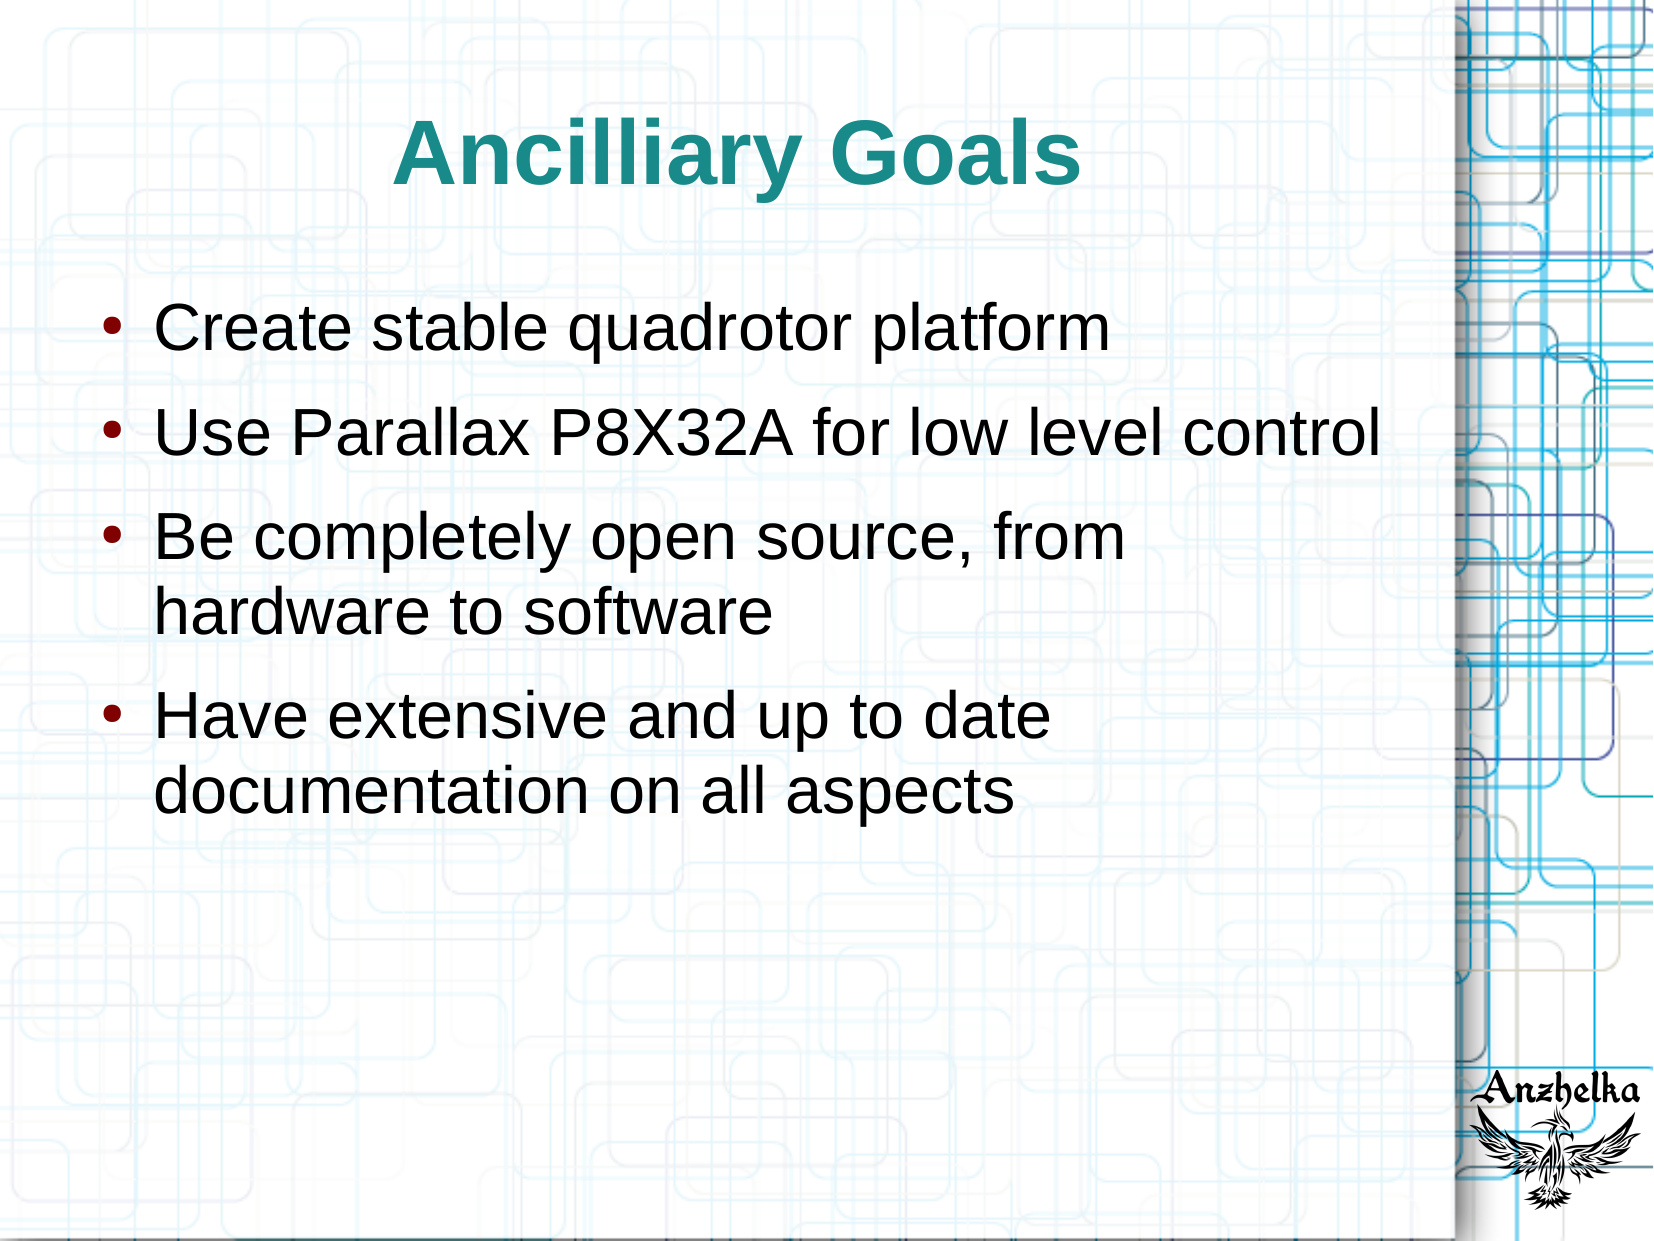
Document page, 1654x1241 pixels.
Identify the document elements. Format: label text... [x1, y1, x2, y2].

title Ancilliary Goals [58, 49, 1417, 257]
picture [0, 0, 1654, 1241]
list Create stable quadrotor platform Use Parallax P8X32A for low level control Be completely open source, from hardware to software Have extensive and up to date documentation on all aspects [82, 290, 1417, 1241]
